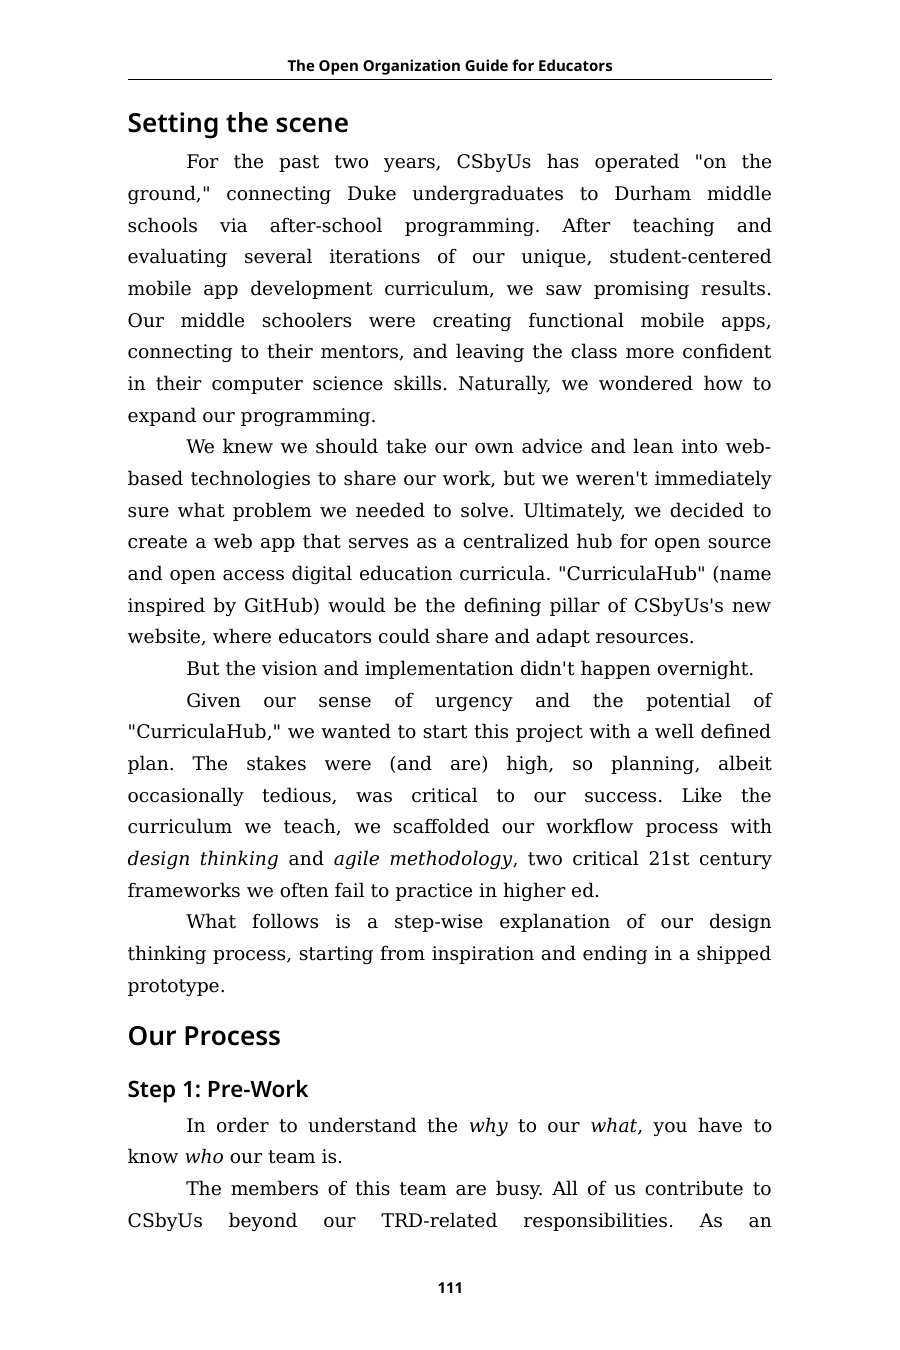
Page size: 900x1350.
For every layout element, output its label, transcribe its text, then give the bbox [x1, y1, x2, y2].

text Given our sense of urgency and the potential of "CurriculaHub," we wanted to start this project with a well defined plan. The stakes were (and are) high, so planning, albeit occasionally tedious, was critical to our success. Like the curriculum we teach, we scaffolded our workflow process with design thinking and agile methodology, two critical 21st century frameworks we often fail to practice in higher ed. [127, 690, 772, 902]
text In order to understand the why to our what, you have to know who our team is. [127, 1115, 772, 1168]
subtitle Our Process [127, 1021, 772, 1051]
text But the vision and implementation didn't happen overnight. [127, 658, 772, 680]
text We knew we should take our own advice and lean into web-based technologies to share our work, but we weren't immediately sure what problem we needed to solve. Ultimately, we decided to create a web app that serves as a centralized hub for open source and open access digital education curricula. "CurriculaHub" (name inspired by GitHub) would be the defining pillar of CSbyUs's new website, where educators could share and adapt resources. [127, 437, 772, 648]
text What follows is a step-wise explanation of our design thinking process, starting from inspiration and ending in a shipped prototype. [127, 912, 772, 997]
subtitle Setting the scene [127, 109, 772, 139]
subtitle Step 1: Pre-Work [127, 1076, 772, 1102]
text The members of this team are busy. All of us contribute to CSbyUs beyond our TRD-related responsibilities. As an [127, 1178, 772, 1232]
text For the past two years, CSbyUs has operated "on the ground," connecting Duke undergraduates to Durham middle schools via after-school programming. After teaching and evaluating several iterations of our unique, student-centered mobile app development curriculum, we saw promising results. Our middle schoolers were creating functional mobile apps, connecting to their mentors, and leaving the class more confident in their computer science skills. Naturally, we wondered how to expand our programming. [127, 152, 772, 427]
